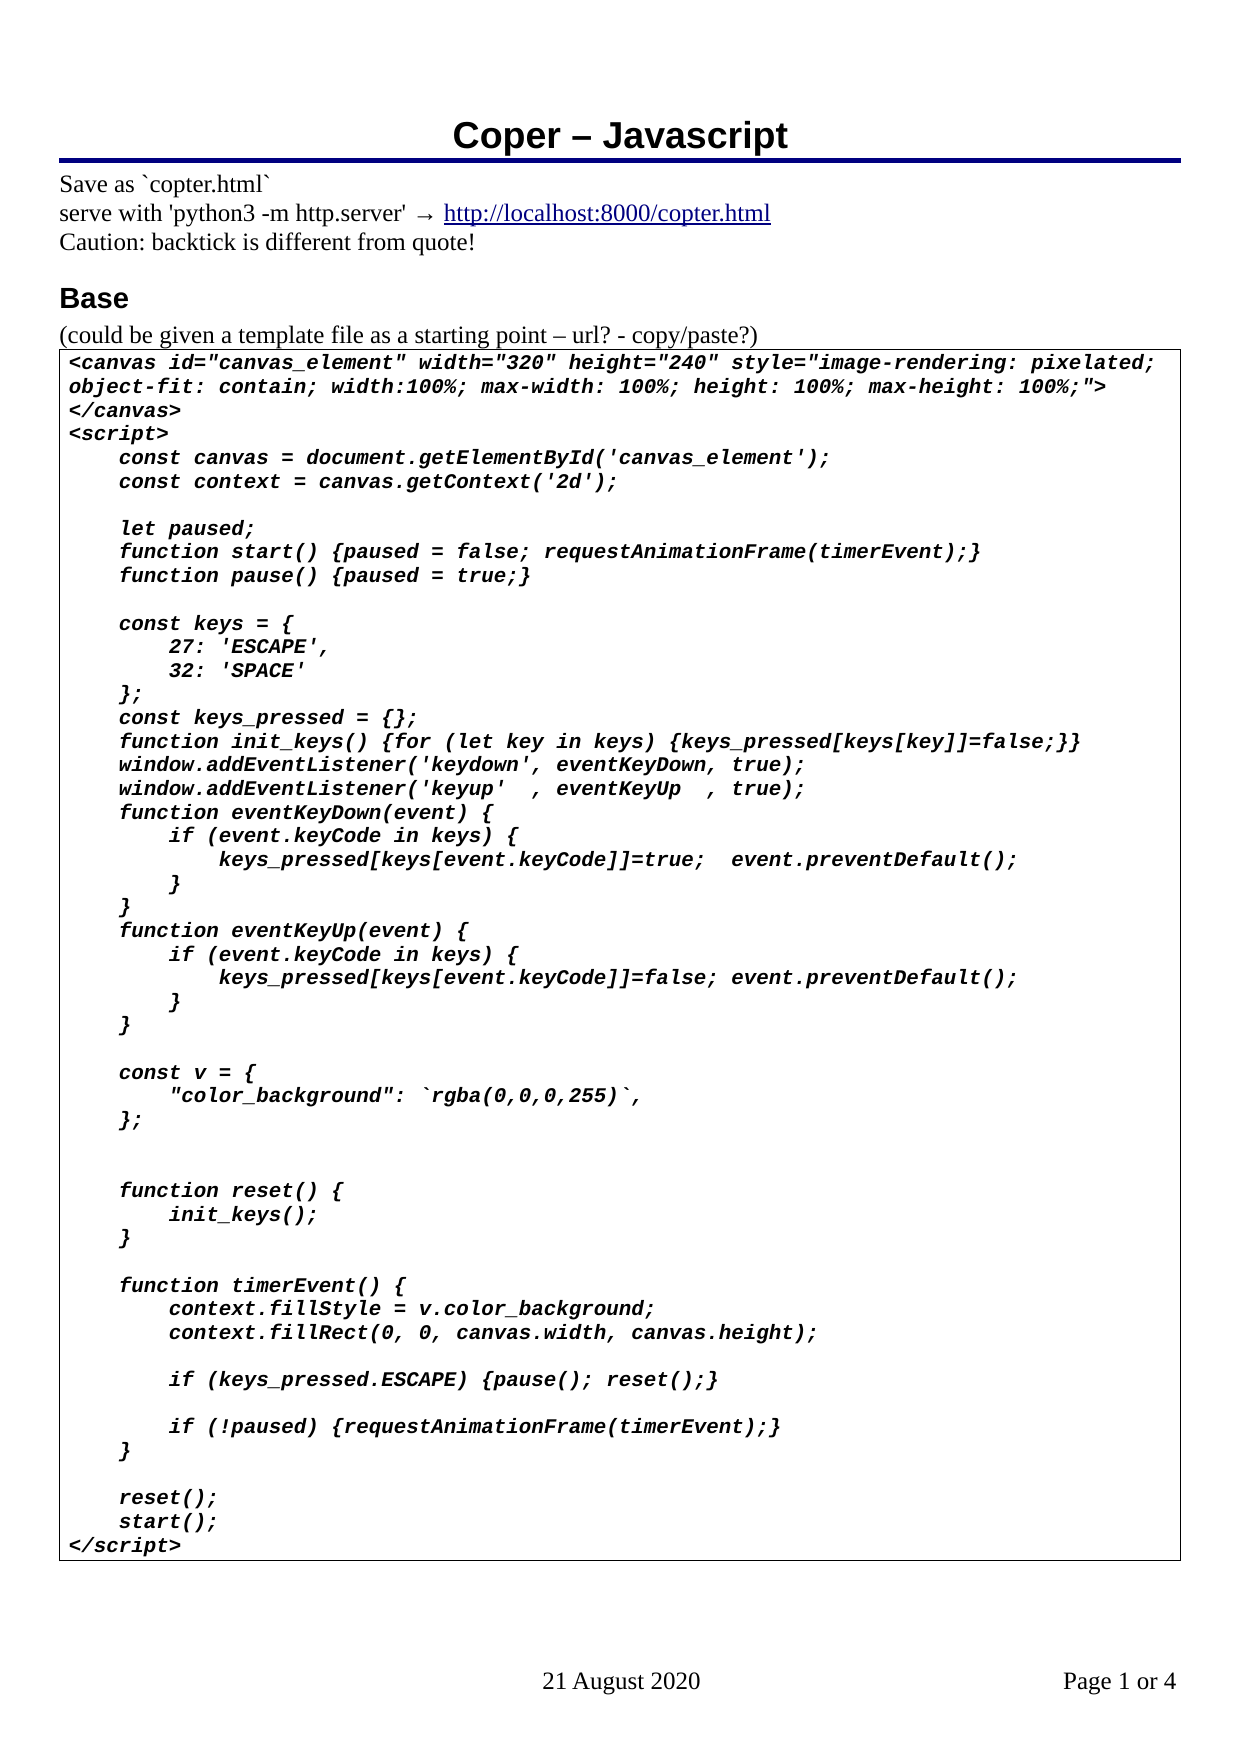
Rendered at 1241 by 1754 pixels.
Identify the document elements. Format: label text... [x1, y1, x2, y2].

text if (event.keyCode in keys) { [60, 940, 1180, 964]
text window.addEventListener('keyup' , eventKeyUp , true); [60, 775, 1180, 798]
text } [60, 1224, 1180, 1251]
text if (event.keyCode in keys) { [60, 822, 1180, 846]
text start(); [60, 1508, 1180, 1532]
text function eventKeyUp(event) { [60, 917, 1180, 940]
text } [60, 893, 1180, 917]
text keys_pressed[keys[event.keyCode]]=false; event.preventDefault(); [60, 964, 1180, 988]
text (could be given a template file as a starting point – url? - copy/paste?) [59, 321, 1181, 349]
text const keys = { [60, 609, 1180, 633]
text context.fillStyle = v.color_background; [60, 1295, 1180, 1319]
subtitle Base [59, 281, 1181, 314]
text let paused; [60, 515, 1180, 538]
text Caution: backtick is different from quote! [59, 227, 1181, 256]
text 27: 'ESCAPE', [60, 633, 1180, 657]
text function start() {paused = false; requestAnimationFrame(timerEvent);} [60, 538, 1180, 562]
text init_keys(); [60, 1201, 1180, 1224]
text if (keys_pressed.ESCAPE) {pause(); reset();} [60, 1366, 1180, 1393]
text } [60, 1011, 1180, 1038]
text </canvas> [60, 397, 1180, 420]
text const v = { [60, 1059, 1180, 1082]
text const keys_pressed = {}; [60, 704, 1180, 728]
text keys_pressed[keys[event.keyCode]]=true; event.preventDefault(); [60, 846, 1180, 869]
text function eventKeyDown(event) { [60, 798, 1180, 822]
text function timerEvent() { [60, 1271, 1180, 1295]
text reset(); [60, 1484, 1180, 1508]
text const context = canvas.getContext('2d'); [60, 467, 1180, 494]
text context.fillRect(0, 0, canvas.width, canvas.height); [60, 1319, 1180, 1346]
text 32: 'SPACE' [60, 657, 1180, 680]
text } [60, 988, 1180, 1011]
text }; [60, 680, 1180, 704]
text function reset() { [60, 1177, 1180, 1201]
text "color_background": `rgba(0,0,0,255)`, [60, 1082, 1180, 1106]
text } [60, 1437, 1180, 1464]
text const canvas = document.getElementById('canvas_element'); [60, 444, 1180, 467]
text } [60, 869, 1180, 893]
text Save as `copter.html` [59, 169, 1181, 198]
text serve with 'python3 -m http.server' → http://localhost:8000/copter.html [59, 198, 1181, 227]
subtitle Coper – Javascript [59, 113, 1181, 158]
text </script> [60, 1532, 1180, 1560]
text function pause() {paused = true;} [60, 562, 1180, 589]
text <script> [60, 420, 1180, 444]
text window.addEventListener('keydown', eventKeyDown, true); [60, 751, 1180, 775]
text <canvas id="canvas_element" width="320" height="240" style="image-rendering: pixelated; object-fit: contain; width:100%; max-width: 100%; height: 100%; max-height: 100%;"> [60, 350, 1180, 397]
text function init_keys() {for (let key in keys) {keys_pressed[keys[key]]=false;}} [60, 728, 1180, 751]
text if (!paused) {requestAnimationFrame(timerEvent);} [60, 1413, 1180, 1437]
text }; [60, 1106, 1180, 1133]
